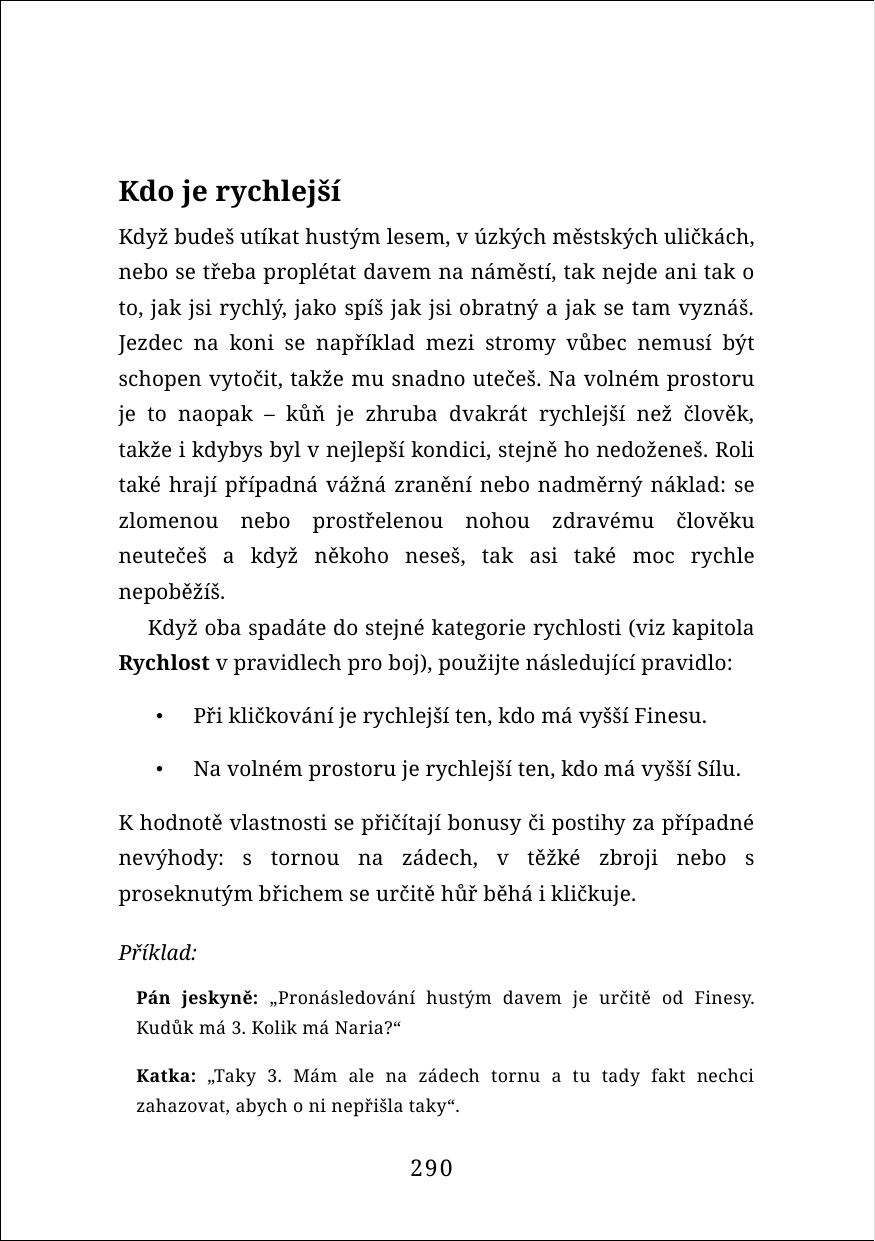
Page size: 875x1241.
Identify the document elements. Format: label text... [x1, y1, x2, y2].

list Na volném prostoru je rychlejší ten, kdo má vyšší Sílu. [156, 754, 756, 783]
text K hodnotě vlastnosti se přičítají bonusy či postihy za případné nevýhody: s tornou na zádech, v těžké zbroji nebo s proseknutým břichem se určitě hůř běhá i kličkuje. [118, 808, 756, 907]
text Když budeš utíkat hustým lesem, v úzkých městských uličkách, nebo se třeba proplétat davem na náměstí, tak nejde ani tak o to, jak jsi rychlý, jako spíš jak jsi obratný a jak se tam vyznáš. Jezdec na koni se například mezi stromy vůbec nemusí být schopen vytočit, takže mu snadno utečeš. Na volném prostoru je to naopak – kůň je zhruba dvakrát rychlejší než člověk, takže i kdybys byl v nejlepší kondici, stejně ho nedoženeš. Roli také hrají případná vážná zranění nebo nadměrný náklad: se zlomenou nebo prostřelenou nohou zdravému člověku neutečeš a když někoho neseš, tak asi také moc rychle nepoběžíš. Když oba spadáte do stejné kategorie rychlosti (viz kapitola Rychlost v pravidlech pro boj), použijte následující pravidlo: [118, 222, 756, 677]
list Při kličkování je rychlejší ten, kdo má vyšší Finesu. [156, 701, 756, 730]
text Příklad: [118, 938, 756, 966]
text Katka: „Taky 3. Mám ale na zádech tornu a tu tady fakt nechci zahazovat, abych o ni nepřišla taky“. [136, 1063, 756, 1118]
text Pán jeskyně: „Pronásledování hustým davem je určitě od Finesy. Kudůk má 3. Kolik má Naria?“ [136, 985, 756, 1040]
subtitle Kdo je rychlejší [118, 172, 756, 210]
